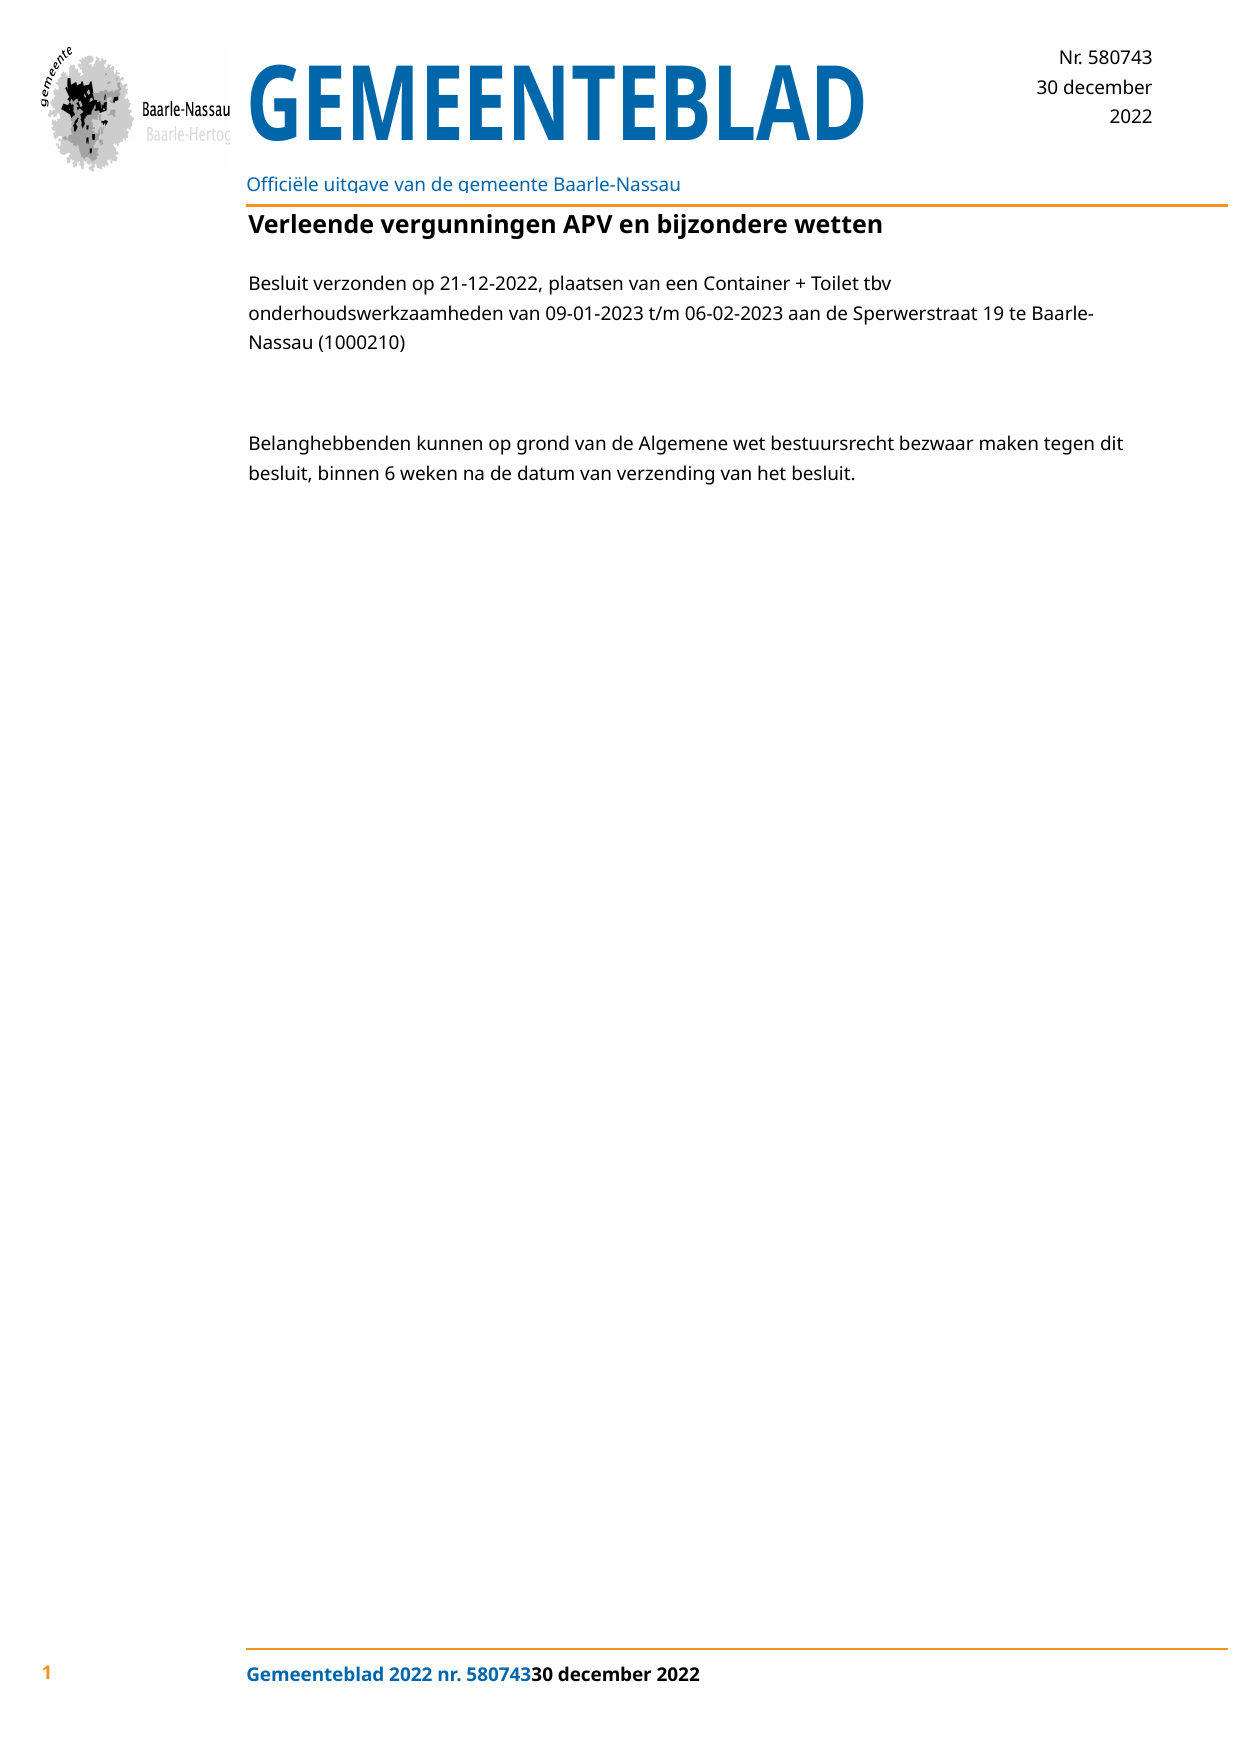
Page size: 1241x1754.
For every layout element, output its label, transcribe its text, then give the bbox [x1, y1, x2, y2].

picture [41, 47, 231, 172]
text Verleende vergunningen APV en bijzondere wetten [248, 207, 1152, 241]
text Besluit verzonden op 21-12-2022, plaatsen van een Container + Toilet tbv onderhoudswerkzaamheden van 09-01-2023 t/m 06-02-2023 aan de Sperwerstraat 19 te Baarle-Nassau (1000210) [248, 270, 1152, 355]
text Belanghebbenden kunnen op grond van de Algemene wet bestuursrecht bezwaar maken tegen dit besluit, binnen 6 weken na de datum van verzending van het besluit. [248, 430, 1152, 486]
